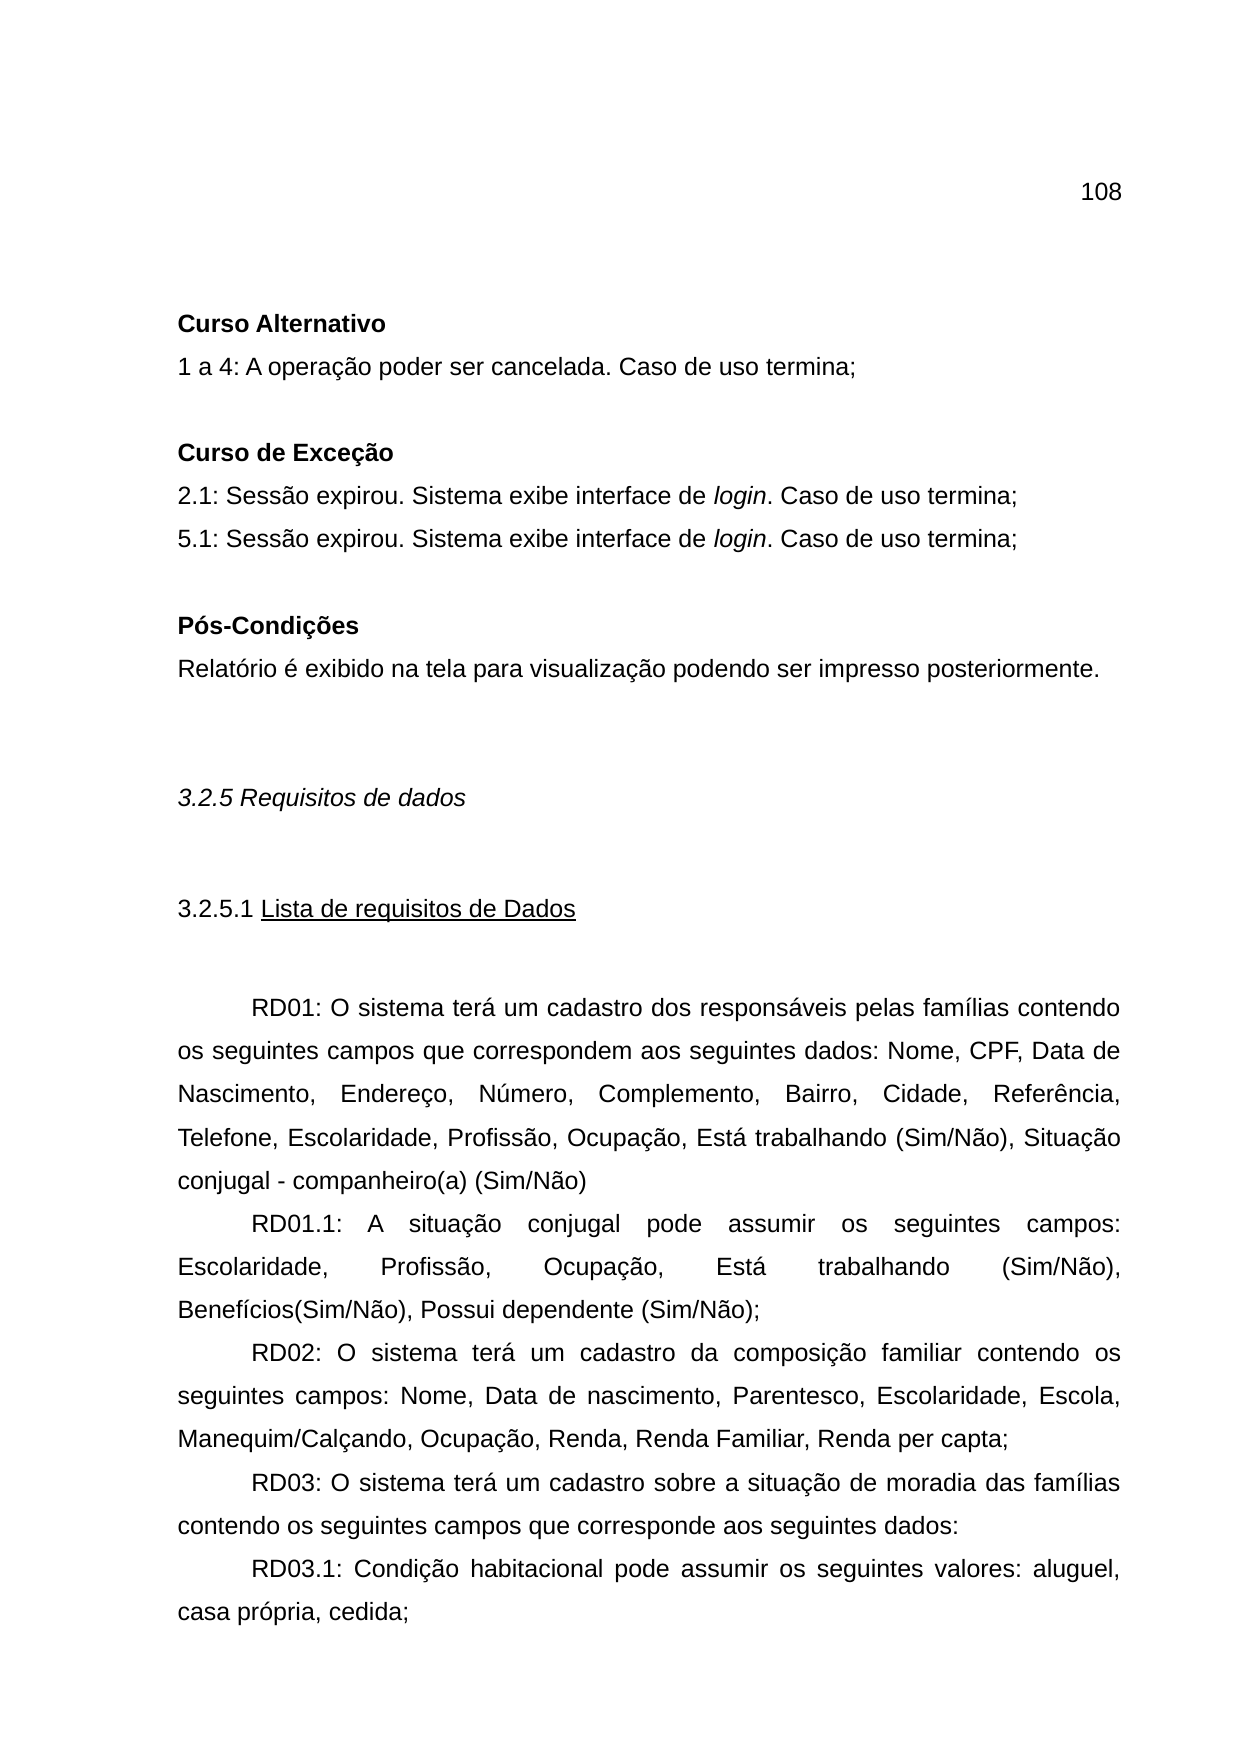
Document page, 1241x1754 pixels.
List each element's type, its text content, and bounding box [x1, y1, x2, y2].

text RD03: O sistema terá um cadastro sobre a situação de moradia das famílias contendo os seguintes campos que corresponde aos seguintes dados: [177, 1468, 1122, 1539]
text RD02: O sistema terá um cadastro da composição familiar contendo os seguintes campos: Nome, Data de nascimento, Parentesco, Escolaridade, Escola, Manequim/Calçando, Ocupação, Renda, Renda Familiar, Renda per capta; [177, 1338, 1122, 1453]
text Curso Alternativo [177, 309, 1122, 338]
text 3.2.5 Requisitos de dados [177, 783, 1122, 812]
text 5.1: Sessão expirou. Sistema exibe interface de login. Caso de uso termina; [177, 524, 1122, 553]
text Pós-Condições [177, 611, 1122, 639]
text 2.1: Sessão expirou. Sistema exibe interface de login. Caso de uso termina; [177, 481, 1122, 510]
text Relatório é exibido na tela para visualização podendo ser impresso posteriormente. [177, 654, 1122, 683]
text RD01.1: A situação conjugal pode assumir os seguintes campos: Escolaridade, Profissão, Ocupação, Está trabalhando (Sim/Não), Benefícios(Sim/Não), Possui dependente (Sim/Não); [177, 1209, 1122, 1324]
text Curso de Exceção [177, 438, 1122, 467]
text 1 a 4: A operação poder ser cancelada. Caso de uso termina; [177, 352, 1122, 381]
text RD03.1: Condição habitacional pode assumir os seguintes valores: aluguel, casa própria, cedida; [177, 1554, 1122, 1626]
text RD01: O sistema terá um cadastro dos responsáveis pelas famílias contendo os seguintes campos que correspondem aos seguintes dados: Nome, CPF, Data de Nascimento, Endereço, Número, Complemento, Bairro, Cidade, Referência, Telefone, Escolaridade, Profissão, Ocupação, Está trabalhando (Sim/Não), Situação conjugal - companheiro(a) (Sim/Não) [177, 993, 1122, 1194]
subtitle 3.2.5.1 Lista de requisitos de Dados [177, 894, 1122, 923]
